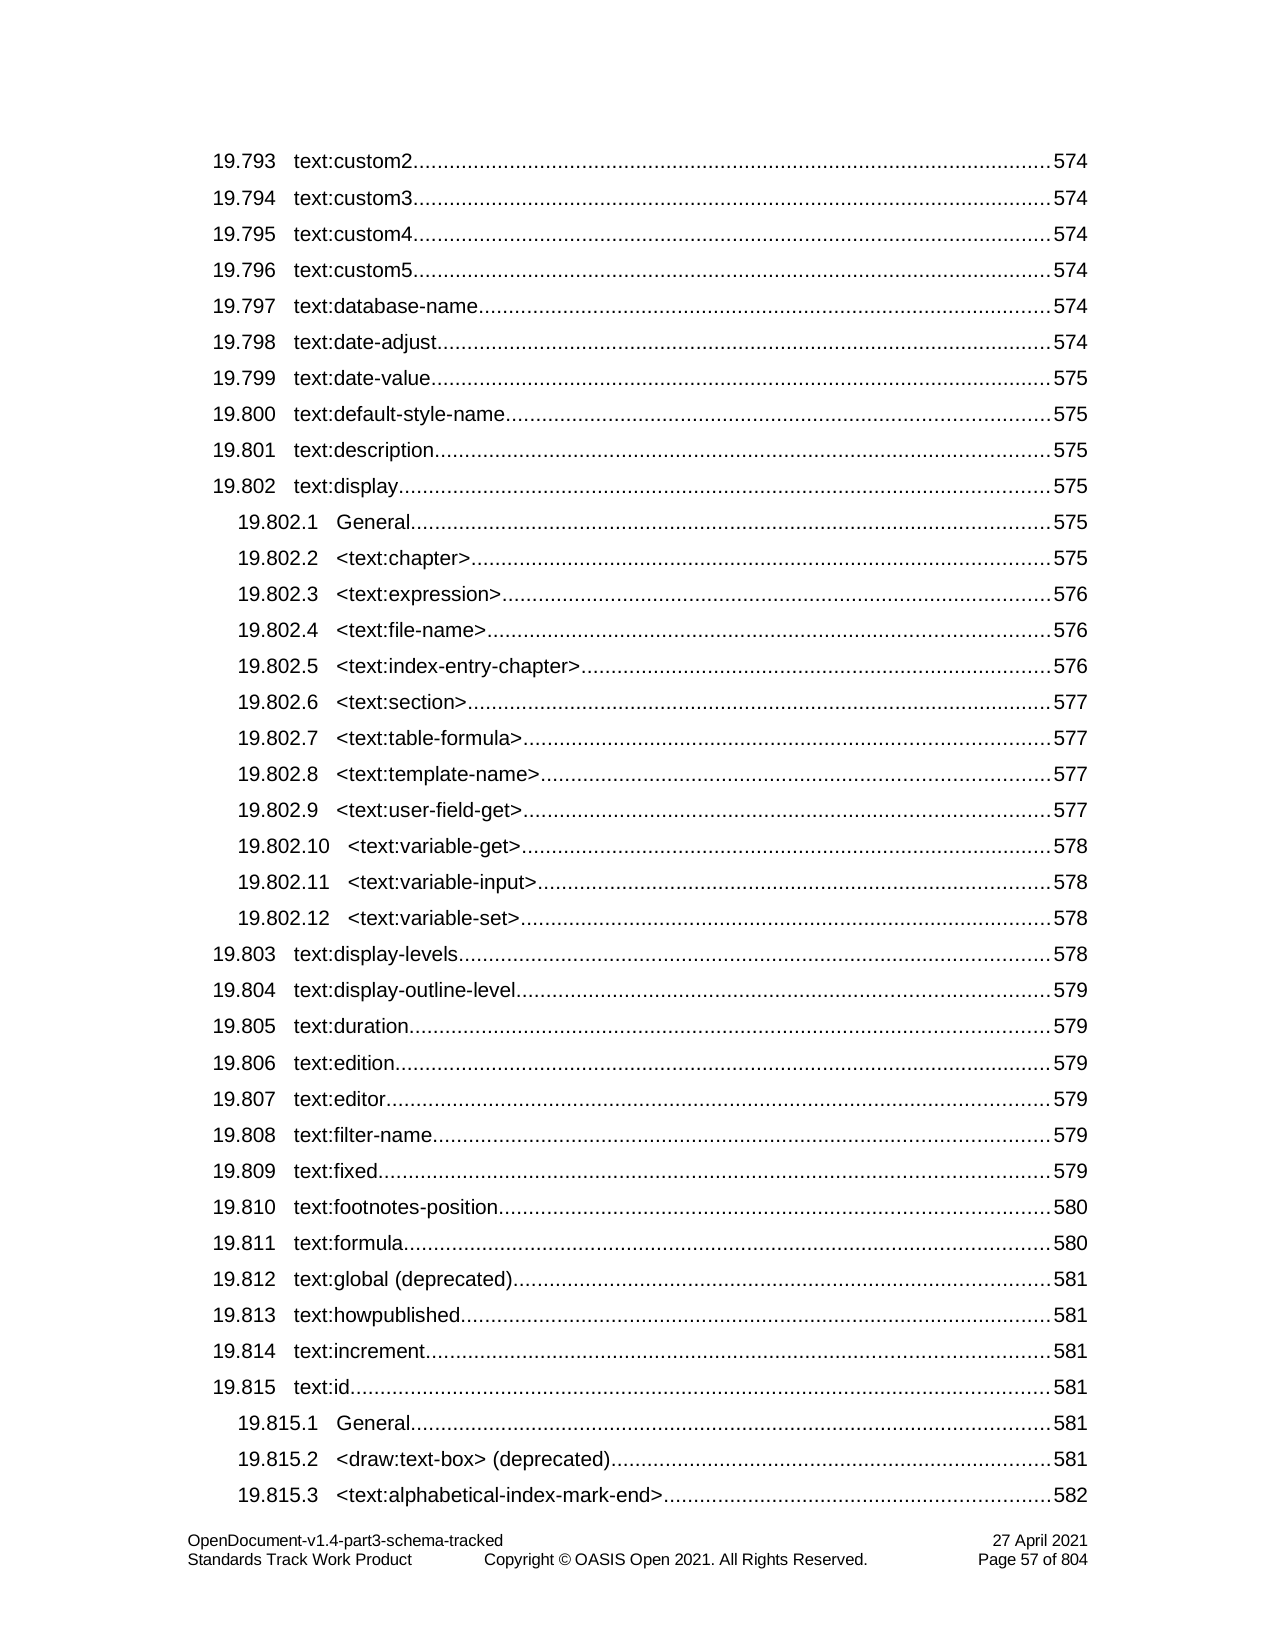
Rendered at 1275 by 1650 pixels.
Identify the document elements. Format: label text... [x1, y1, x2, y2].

text 19.802.5 <text:index-entry-chapter> 576 [237, 654, 1088, 678]
text 19.802.6 <text:section> 577 [237, 691, 1088, 714]
text 19.802.10 <text:variable-get> 578 [237, 835, 1088, 858]
text 19.798 text:date-adjust 574 [212, 330, 1088, 354]
text 19.802.9 <text:user-field-get> 577 [237, 799, 1088, 822]
text 19.802.1 General 575 [237, 510, 1088, 534]
text 19.815.3 <text:alphabetical-index-mark-end> 582 [237, 1483, 1088, 1507]
text 19.811 text:formula 580 [212, 1231, 1088, 1255]
text 19.802.12 <text:variable-set> 578 [237, 907, 1088, 930]
text 19.802.8 <text:template-name> 577 [237, 763, 1088, 786]
text 19.806 text:edition 579 [212, 1051, 1088, 1074]
text 19.807 text:editor 579 [212, 1087, 1088, 1111]
text 19.813 text:howpublished 581 [212, 1303, 1088, 1327]
text 19.802 text:display 575 [212, 474, 1088, 498]
text 19.799 text:date-value 575 [212, 366, 1088, 390]
text 19.800 text:default-style-name 575 [212, 402, 1088, 426]
text 19.808 text:filter-name 579 [212, 1123, 1088, 1147]
text 19.802.3 <text:expression> 576 [237, 582, 1088, 606]
text 19.810 text:footnotes-position 580 [212, 1195, 1088, 1219]
text 19.796 text:custom5 574 [212, 258, 1088, 282]
text 19.812 text:global (deprecated) 581 [212, 1267, 1088, 1291]
text 19.814 text:increment 581 [212, 1339, 1088, 1363]
text 19.793 text:custom2 574 [212, 150, 1088, 173]
text 19.794 text:custom3 574 [212, 186, 1088, 209]
text 19.804 text:display-outline-level 579 [212, 979, 1088, 1002]
text 19.795 text:custom4 574 [212, 222, 1088, 246]
text 19.815 text:id 581 [212, 1375, 1088, 1399]
text 19.815.1 General 581 [237, 1411, 1088, 1435]
text 19.802.2 <text:chapter> 575 [237, 546, 1088, 570]
text 19.801 text:description 575 [212, 438, 1088, 462]
text 19.802.7 <text:table-formula> 577 [237, 727, 1088, 750]
text 19.809 text:fixed 579 [212, 1159, 1088, 1183]
text 19.797 text:database-name 574 [212, 294, 1088, 318]
text 19.803 text:display-levels 578 [212, 943, 1088, 966]
text 19.815.2 <draw:text-box> (deprecated) 581 [237, 1447, 1088, 1471]
text 19.805 text:duration 579 [212, 1015, 1088, 1038]
text 19.802.4 <text:file-name> 576 [237, 618, 1088, 642]
text 19.802.11 <text:variable-input> 578 [237, 871, 1088, 894]
